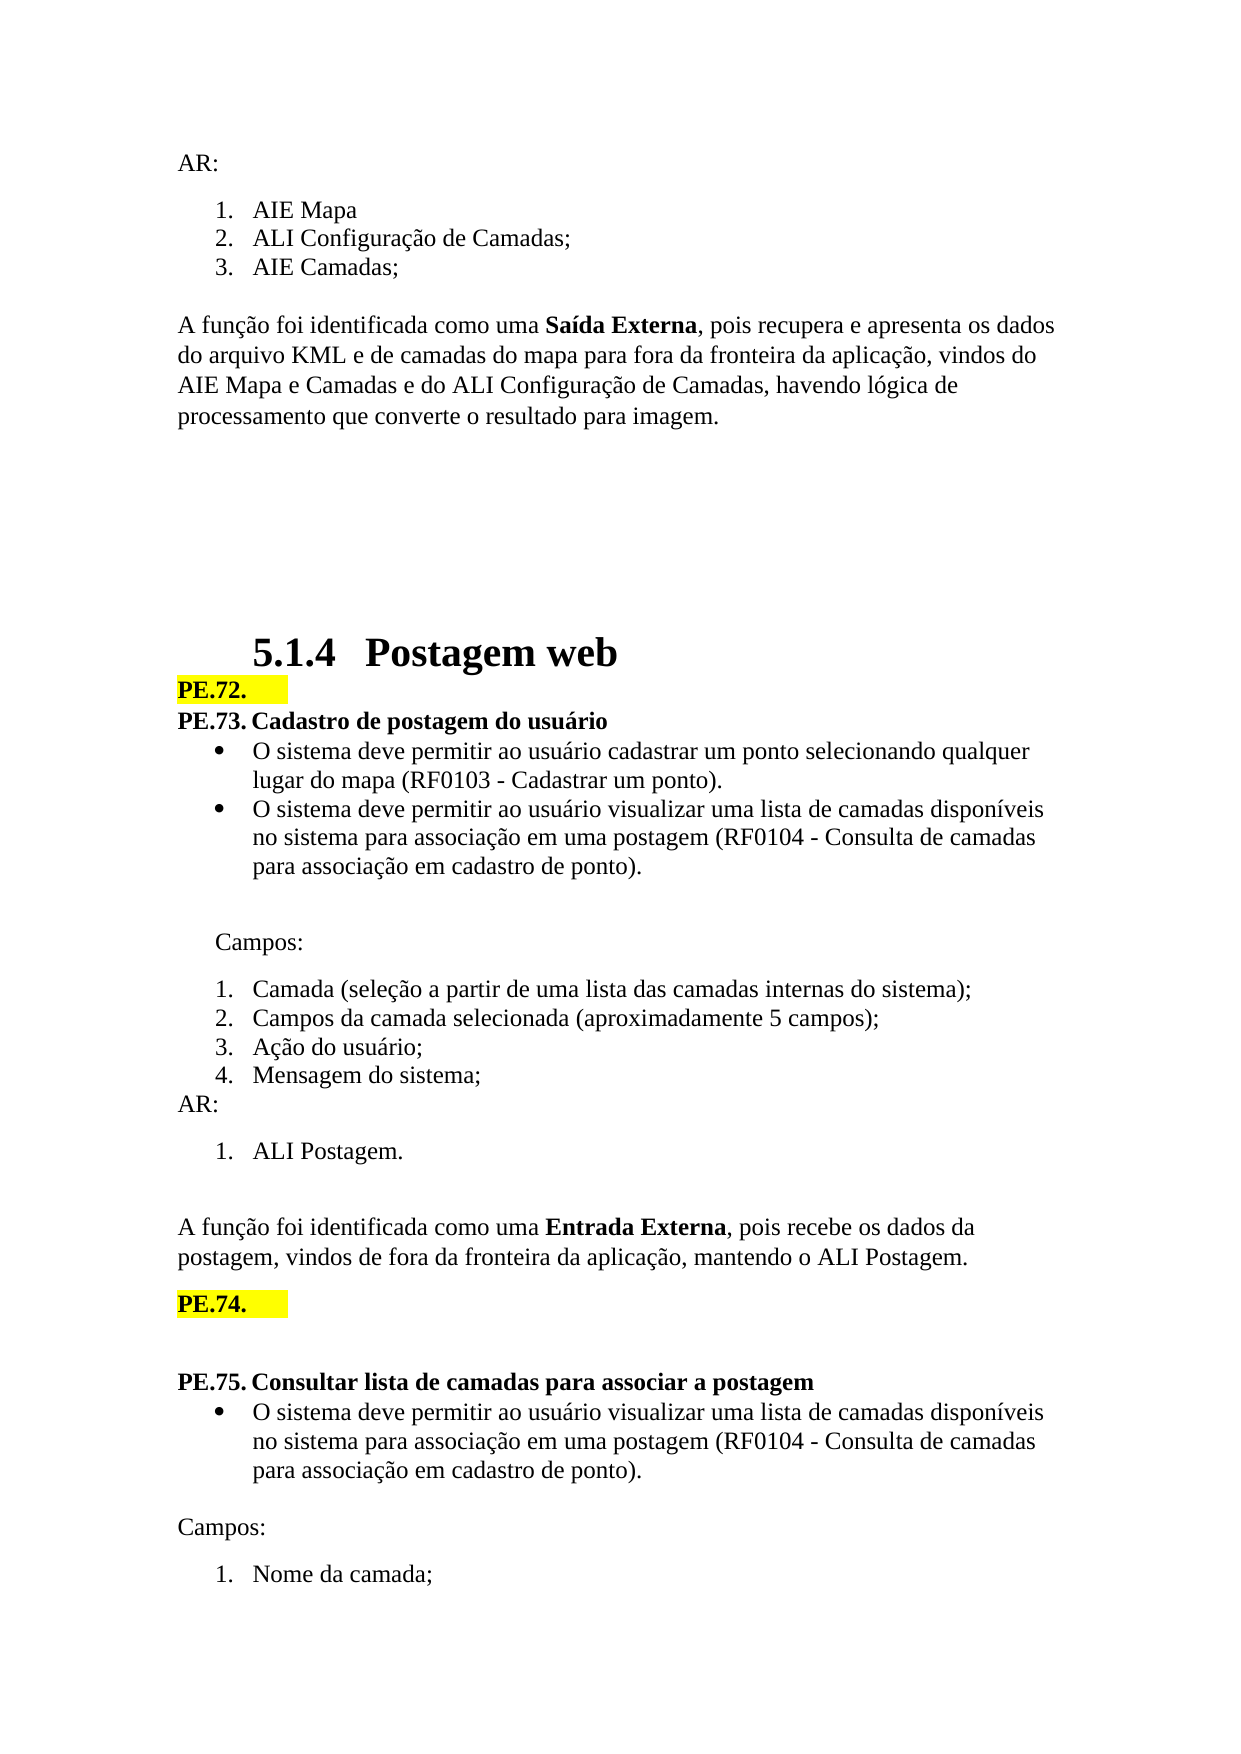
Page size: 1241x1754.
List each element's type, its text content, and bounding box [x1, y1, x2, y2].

text AR: [177, 1089, 1063, 1118]
list AIE Mapa [215, 195, 1063, 223]
list O sistema deve permitir ao usuário visualizar uma lista de camadas disponíveis no sistema para associação em uma postagem (RF0104 - Consulta de camadas para associação em cadastro de ponto). [215, 1397, 1063, 1484]
text Campos: [215, 927, 1063, 956]
list Consultar lista de camadas para associar a postagem [177, 1367, 1063, 1396]
list O sistema deve permitir ao usuário visualizar uma lista de camadas disponíveis no sistema para associação em uma postagem (RF0104 - Consulta de camadas para associação em cadastro de ponto). [215, 794, 1063, 880]
list Cadastro de postagem do usuário [177, 706, 1063, 734]
list ALI Postagem. [215, 1136, 1063, 1165]
text AR: [177, 148, 1063, 176]
list Campos da camada selecionada (aproximadamente 5 campos); [215, 1003, 1063, 1032]
text A função foi identificada como uma Entrada Externa, pois recebe os dados da postagem, vindos de fora da fronteira da aplicação, mantendo o ALI Postagem. [177, 1212, 1063, 1271]
list ALI Configuração de Camadas; [215, 223, 1063, 252]
text Campos: [177, 1512, 1063, 1541]
list Camada (seleção a partir de uma lista das camadas internas do sistema); [215, 974, 1063, 1003]
list O sistema deve permitir ao usuário cadastrar um ponto selecionando qualquer lugar do mapa (RF0103 - Cadastrar um ponto). [215, 736, 1063, 794]
list Ação do usuário; [215, 1032, 1063, 1060]
list Nome da camada; [215, 1559, 1063, 1588]
list Mensagem do sistema; [215, 1060, 1063, 1089]
list AIE Camadas; [215, 252, 1063, 281]
text A função foi identificada como uma Saída Externa, pois recupera e apresenta os dados do arquivo KML e de camadas do mapa para fora da fronteira da aplicação, vindos do AIE Mapa e Camadas e do ALI Configuração de Camadas, havendo lógica de processamento que converte o resultado para imagem. [177, 310, 1063, 430]
list Postagem web [252, 627, 1063, 675]
